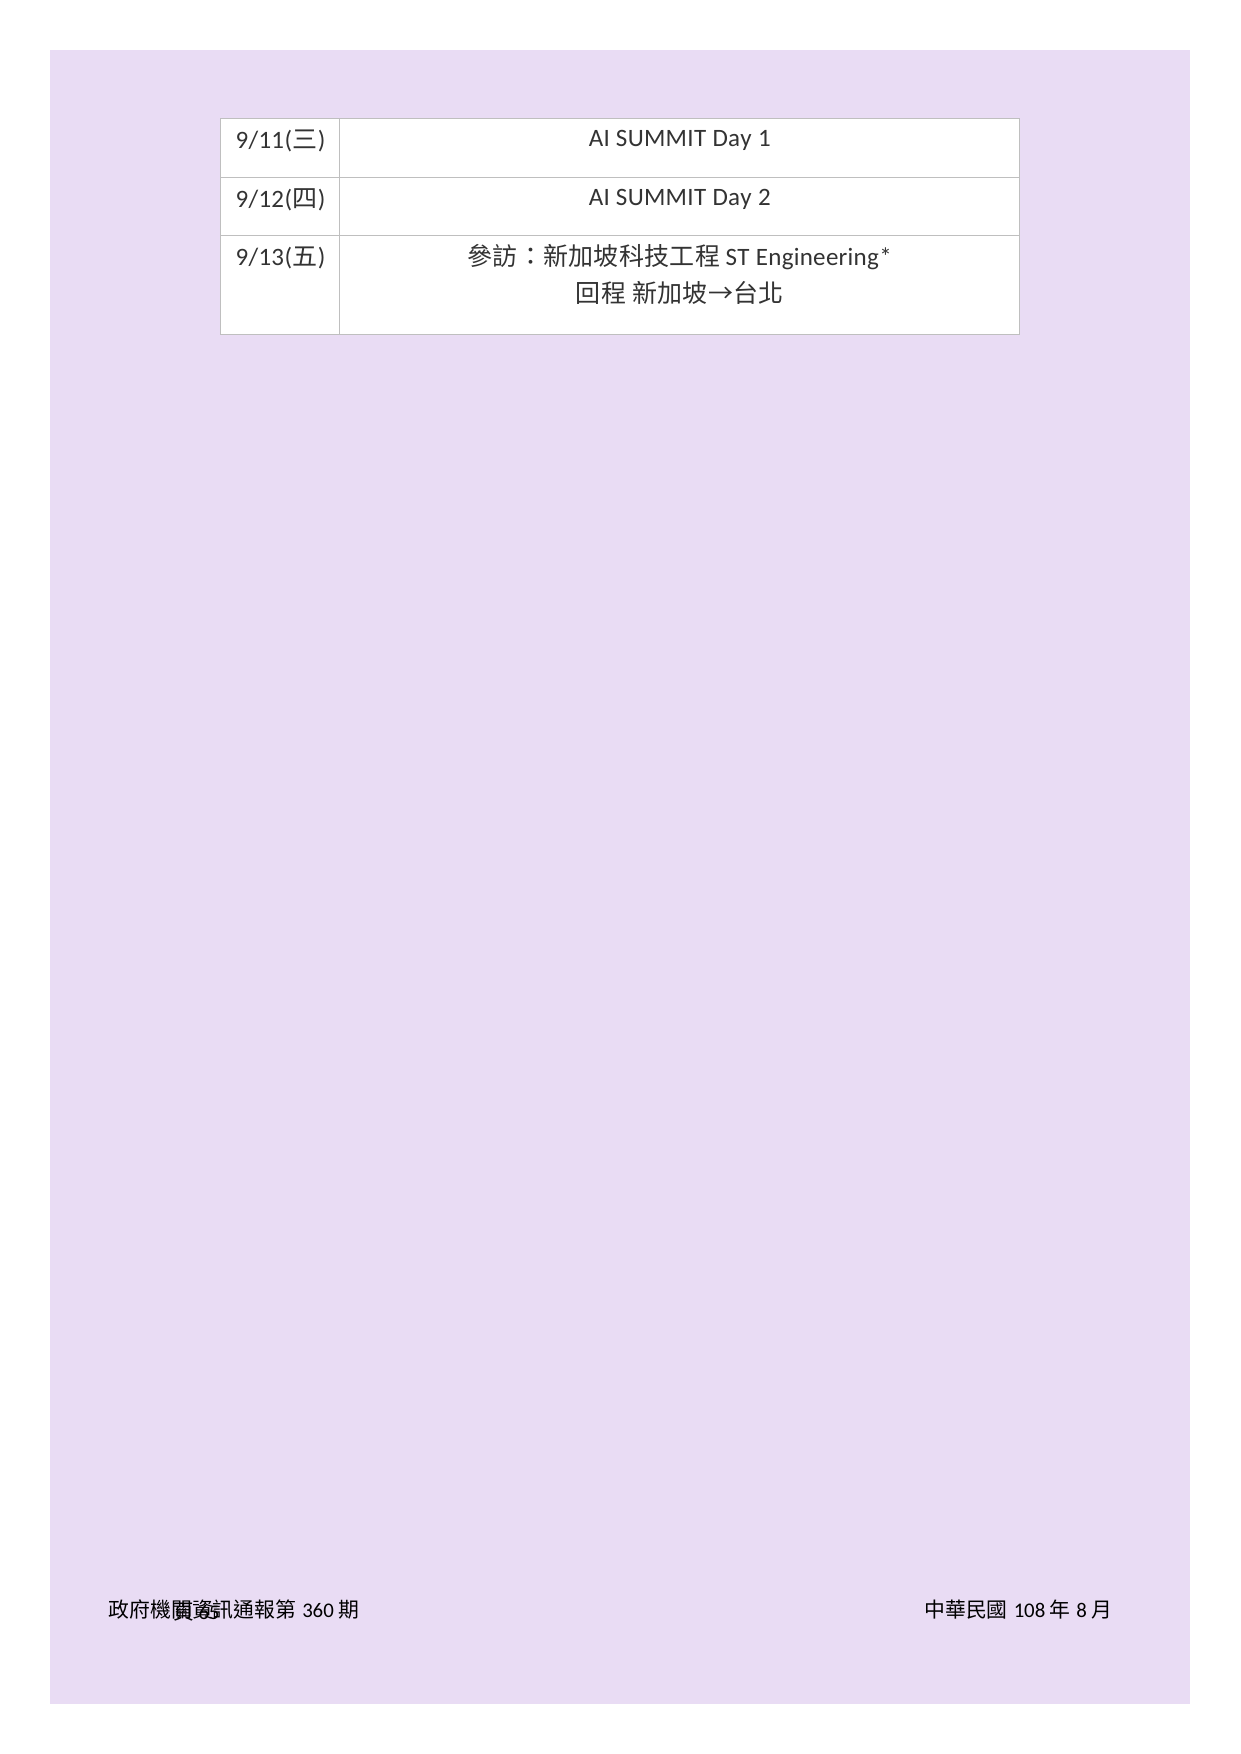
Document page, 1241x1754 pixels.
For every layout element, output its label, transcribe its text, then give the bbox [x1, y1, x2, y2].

table_cell 參訪：新加坡科技工程ST Engineering* 回程 新加坡→台北 [340, 236, 1019, 334]
table_cell AI SUMMIT Day 2 [340, 178, 1019, 235]
table_cell 9/12(四) [221, 178, 339, 235]
table_cell 9/11(三) [221, 119, 339, 177]
table_cell 9/13(五) [221, 236, 339, 334]
table_cell AI SUMMIT Day 1 [340, 119, 1019, 177]
